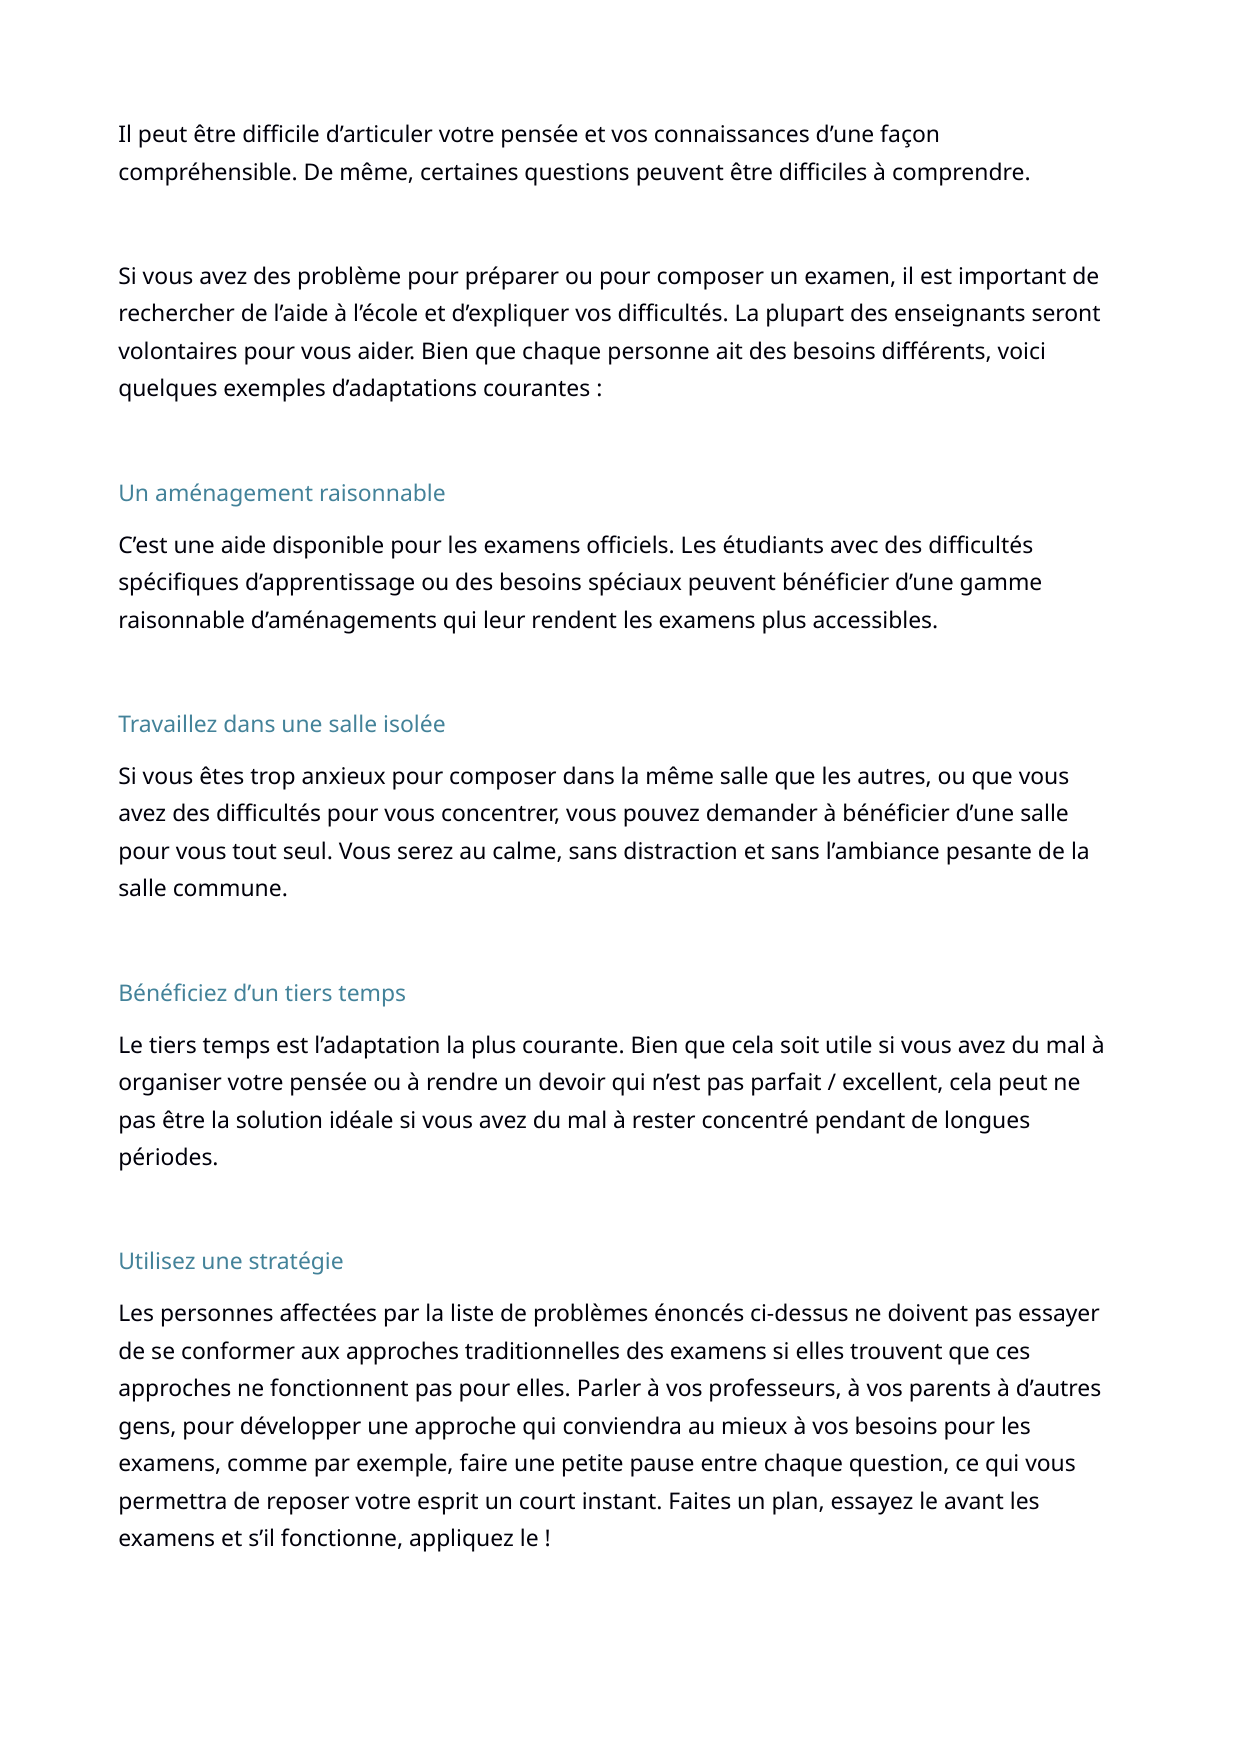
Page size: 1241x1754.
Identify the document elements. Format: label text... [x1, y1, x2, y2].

text Un aménagement raisonnable [118, 476, 1122, 508]
text Si vous êtes trop anxieux pour composer dans la même salle que les autres, ou que vous avez des difficultés pour vous concentrer, vous pouvez demander à bénéficier d’une salle pour vous tout seul. Vous serez au calme, sans distraction et sans l’ambiance pesante de la salle commune. [118, 760, 1122, 903]
text Utilisez une stratégie [118, 1245, 1122, 1276]
text Le tiers temps est l’adaptation la plus courante. Bien que cela soit utile si vous avez du mal à organiser votre pensée ou à rendre un devoir qui n’est pas parfait / excellent, cela peut ne pas être la solution idéale si vous avez du mal à rester concentré pendant de longues périodes. [118, 1028, 1122, 1172]
text Bénéficiez d’un tiers temps [118, 976, 1122, 1008]
text Les personnes affectées par la liste de problèmes énoncés ci-dessus ne doivent pas essayer de se conformer aux approches traditionnelles des examens si elles trouvent que ces approches ne fonctionnent pas pour elles. Parler à vos professeurs, à vos parents à d’autres gens, pour développer une approche qui conviendra au mieux à vos besoins pour les examens, comme par exemple, faire une petite pause entre chaque question, ce qui vous permettra de reposer votre esprit un court instant. Faites un plan, essayez le avant les examens et s’il fonctionne, appliquez le ! [118, 1297, 1122, 1553]
text Travaillez dans une salle isolée [118, 708, 1122, 739]
text Il peut être difficile d’articuler votre pensée et vos connaissances d’une façon compréhensible. De même, certaines questions peuvent être difficiles à comprendre. [118, 118, 1122, 187]
text C’est une aide disponible pour les examens officiels. Les étudiants avec des difficultés spécifiques d’apprentissage ou des besoins spéciaux peuvent bénéficier d’une gamme raisonnable d’aménagements qui leur rendent les examens plus accessibles. [118, 528, 1122, 635]
text Si vous avez des problème pour préparer ou pour composer un examen, il est important de rechercher de l’aide à l’école et d’expliquer vos difficultés. La plupart des enseignants seront volontaires pour vous aider. Bien que chaque personne ait des besoins différents, voici quelques exemples d’adaptations courantes : [118, 260, 1122, 403]
